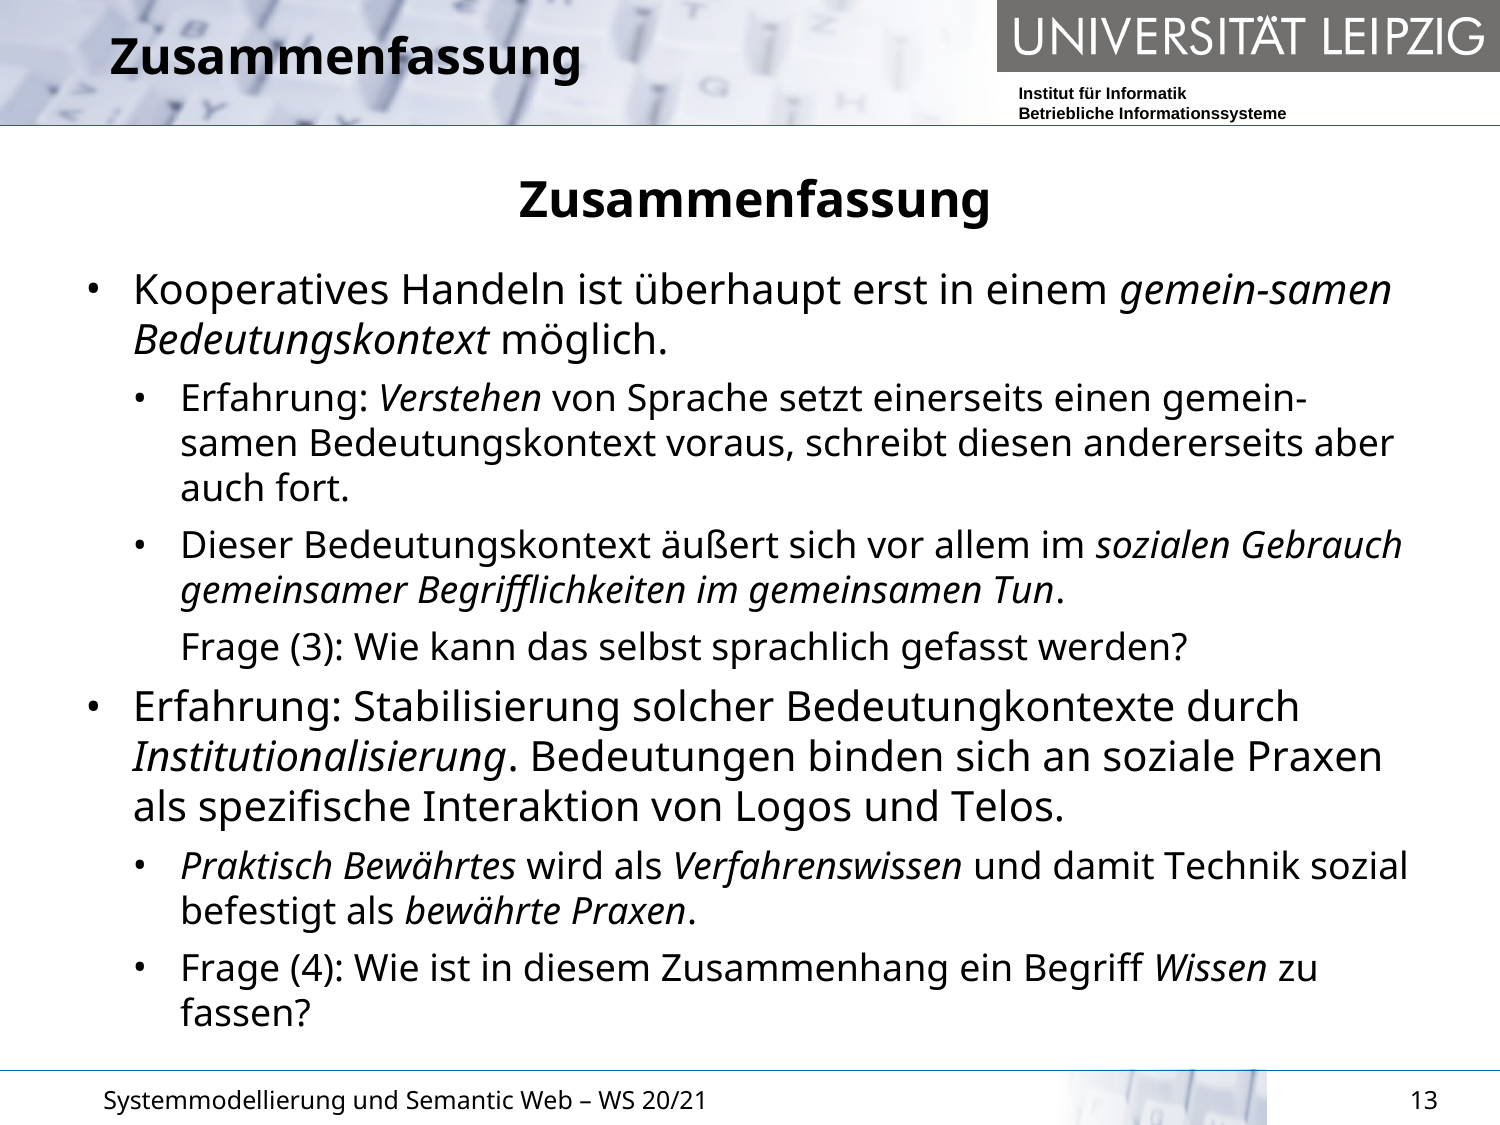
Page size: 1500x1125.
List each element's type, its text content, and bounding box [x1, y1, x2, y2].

picture [1057, 1071, 1267, 1125]
text_box Zusammenfassung Kooperatives Handeln ist überhaupt erst in einem gemein-samen Bedeutungskontext möglich. Erfahrung: Verstehen von Sprache setzt einerseits einen gemein-samen Bedeutungskontext voraus, schreibt diesen andererseits aber auch fort. Dieser Bedeutungskontext äußert sich vor allem im sozialen Gebrauch gemeinsamer Begrifflichkeiten im gemeinsamen Tun. Frage (3): Wie kann das selbst sprachlich gefasst werden? Erfahrung: Stabilisierung solcher Bedeutungkontexte durch Institutionalisierung. Bedeutungen binden sich an soziale Praxen als spezifische Interaktion von Logos und Telos. Praktisch Bewährtes wird als Verfahrenswissen und damit Technik sozial befestigt als bewährte Praxen. Frage (4): Wie ist in diesem Zusammenhang ein Begriff Wissen zu fassen? [70, 159, 1442, 1042]
text_box Zusammenfassung [95, 16, 599, 93]
picture [0, 0, 1500, 125]
